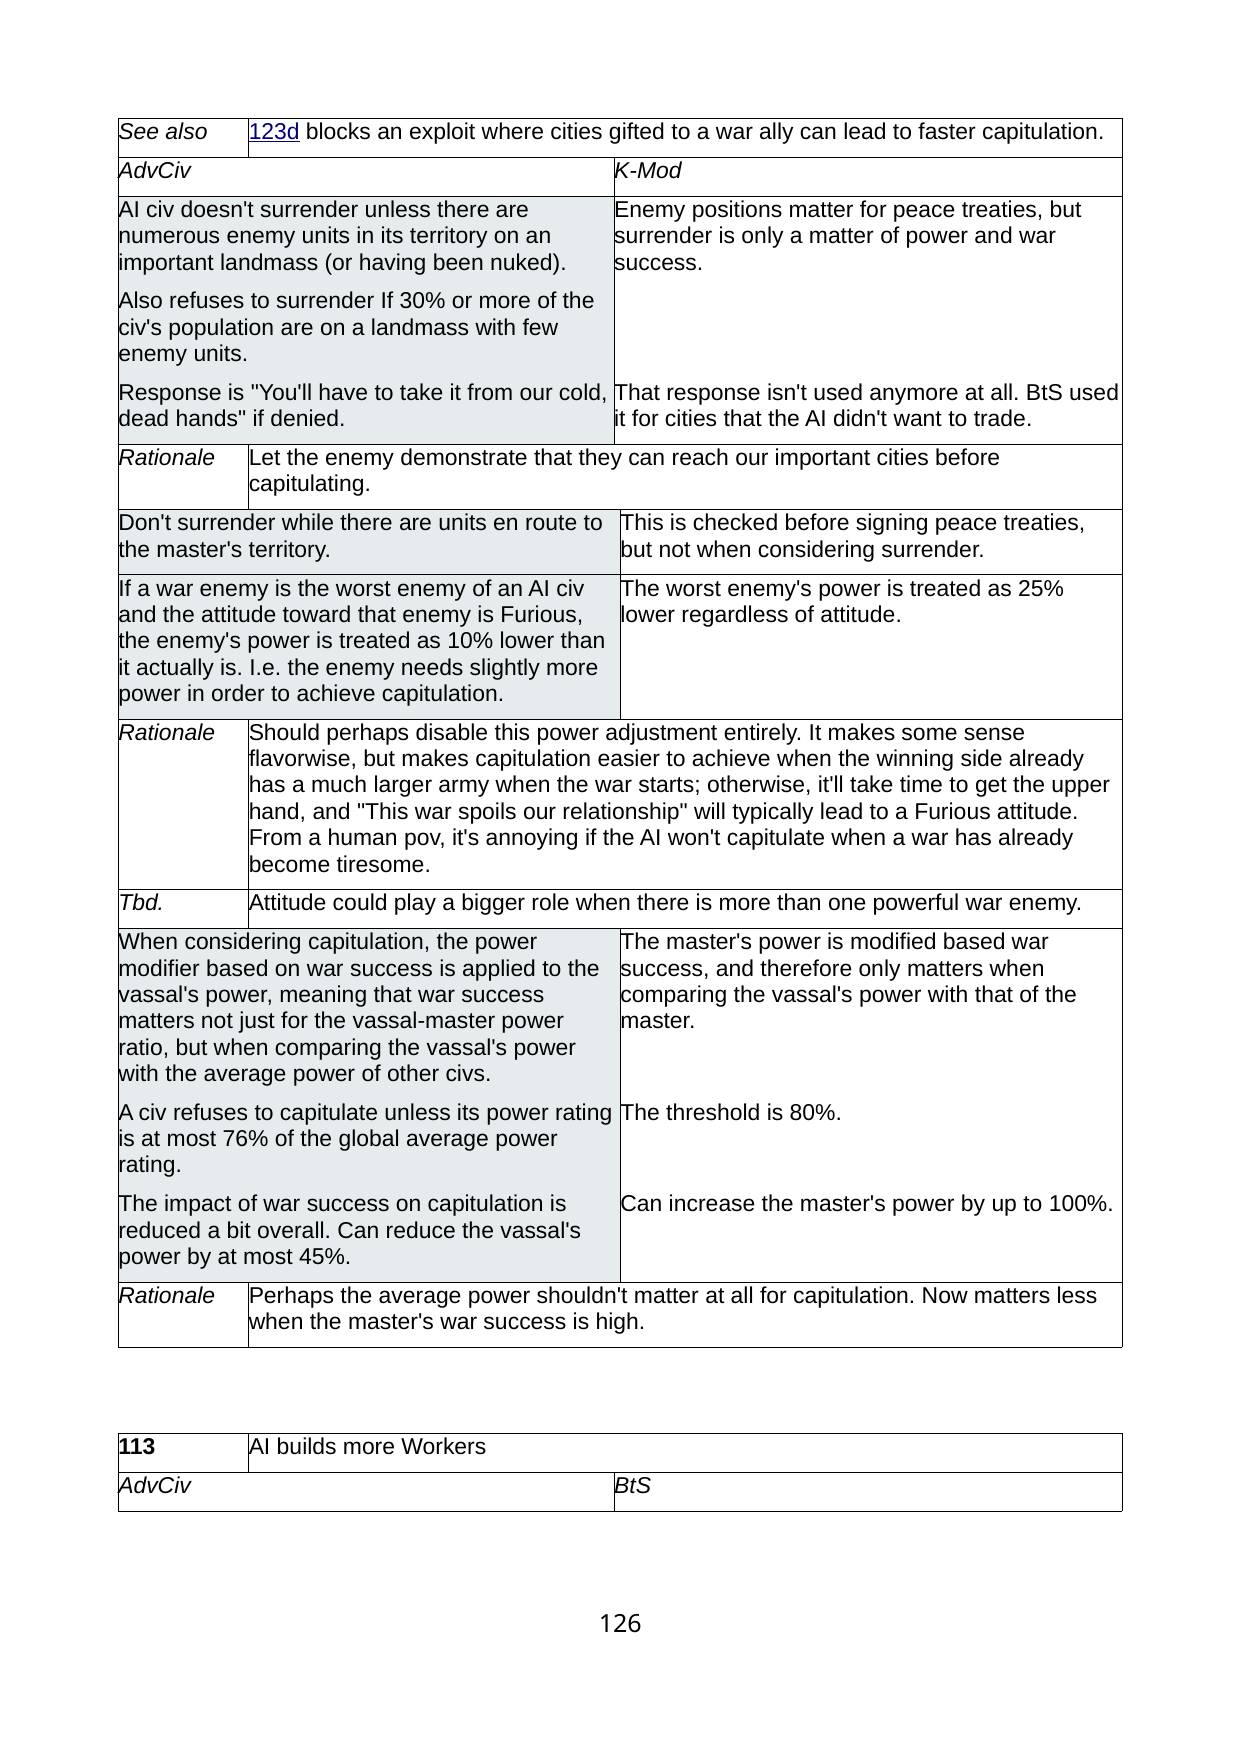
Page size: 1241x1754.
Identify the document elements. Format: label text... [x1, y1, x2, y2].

table_header 113 [119, 1434, 248, 1472]
table_cell Attitude could play a bigger role when there is more than one powerful war enemy. [249, 890, 1122, 928]
table_cell AdvCiv [119, 1473, 614, 1511]
table_cell AI civ doesn't surrender unless there are numerous enemy units in its territory on an important landmass (or having been nuked). Also refuses to surrender If 30% or more of the civ's population are on a landmass with few enemy units. Response is "You'll have to take it from our cold, dead hands" if denied. [119, 197, 614, 444]
table_cell Tbd. [119, 890, 248, 928]
table_cell The worst enemy's power is treated as 25% lower regardless of attitude. [621, 575, 1122, 719]
table_cell Should perhaps disable this power adjustment entirely. It makes some sense flavorwise, but makes capitulation easier to achieve when the winning side already has a much larger army when the war starts; otherwise, it'll take time to get the upper hand, and "This war spoils our relationship" will typically lead to a Furious attitude. From a human pov, it's annoying if the AI won't capitulate when a war has already become tiresome. [249, 720, 1122, 889]
table_cell BtS [615, 1473, 1122, 1511]
table_cell Rationale [119, 720, 248, 889]
table_cell If a war enemy is the worst enemy of an AI civ and the attitude toward that enemy is Furious, the enemy's power is treated as 10% lower than it actually is. I.e. the enemy needs slightly more power in order to achieve capitulation. [119, 575, 620, 719]
table_cell This is checked before signing peace treaties, but not when considering surrender. [621, 510, 1122, 574]
table_cell Enemy positions matter for peace treaties, but surrender is only a matter of power and war success. That response isn't used anymore at all. BtS used it for cities that the AI didn't want to trade. [615, 197, 1122, 444]
table_cell See also [119, 119, 248, 157]
table_cell The master's power is modified based war success, and therefore only matters when comparing the vassal's power with that of the master. The threshold is 80%. Can increase the master's power by up to 100%. [621, 929, 1122, 1282]
table_cell K-Mod [615, 158, 1122, 196]
table_cell Let the enemy demonstrate that they can reach our important cities before capitulating. [249, 445, 1122, 509]
table_cell Don't surrender while there are units en route to the master's territory. [119, 510, 620, 574]
table_cell When considering capitulation, the power modifier based on war success is applied to the vassal's power, meaning that war success matters not just for the vassal-master power ratio, but when comparing the vassal's power with the average power of other civs. A civ refuses to capitulate unless its power rating is at most 76% of the global average power rating. The impact of war success on capitulation is reduced a bit overall. Can reduce the vassal's power by at most 45%. [119, 929, 620, 1282]
table_cell AdvCiv [119, 158, 614, 196]
table_header AI builds more Workers [249, 1434, 1122, 1472]
table_cell Perhaps the average power shouldn't matter at all for capitulation. Now matters less when the master's war success is high. [249, 1283, 1122, 1347]
table_cell Rationale [119, 445, 248, 509]
table_cell 123d blocks an exploit where cities gifted to a war ally can lead to faster capitulation. [249, 119, 1122, 157]
table_cell Rationale [119, 1283, 248, 1347]
